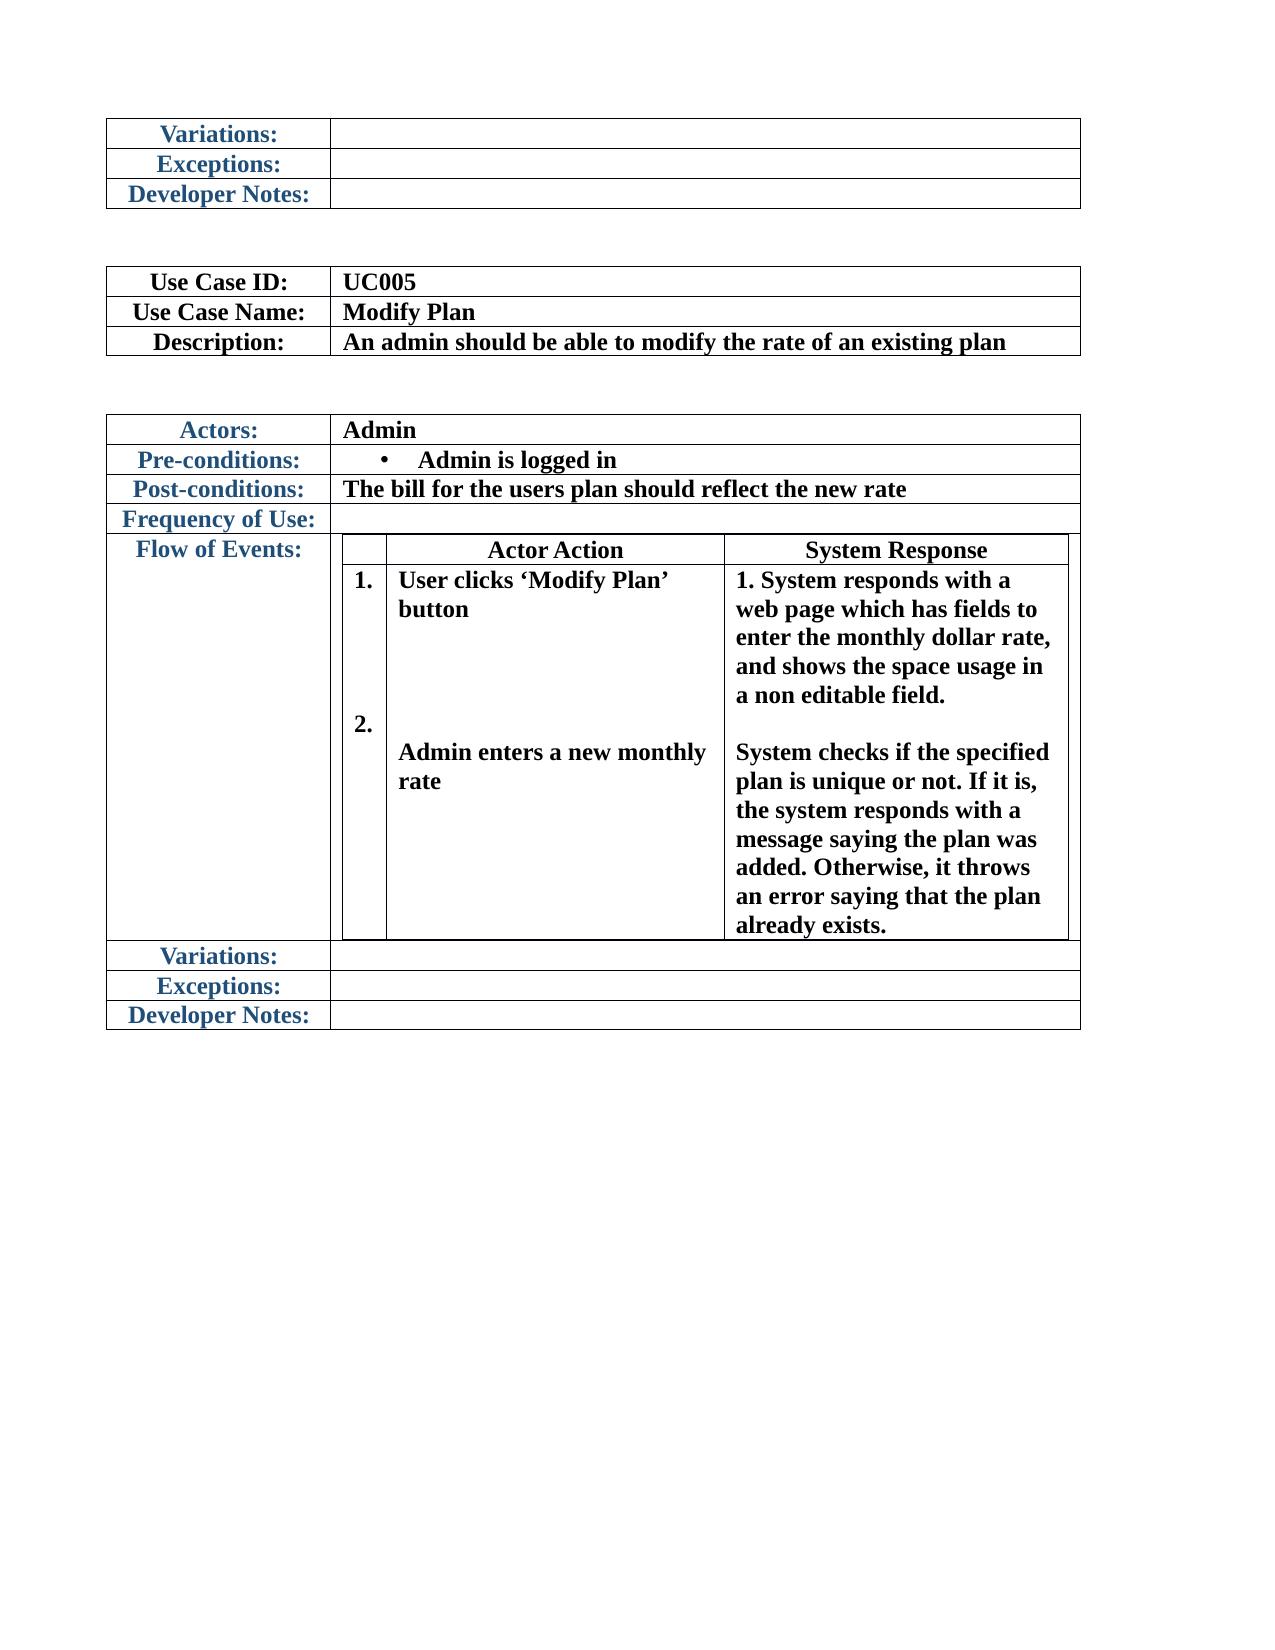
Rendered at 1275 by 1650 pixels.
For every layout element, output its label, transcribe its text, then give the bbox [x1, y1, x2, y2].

table_cell Developer Notes: [107, 1001, 330, 1029]
table_cell Modify Plan [331, 297, 1080, 326]
table_cell [331, 179, 1080, 207]
table_cell [331, 941, 1080, 970]
table_cell [331, 119, 1080, 148]
table_cell An admin should be able to modify the rate of an existing plan [331, 327, 1080, 355]
table_cell Exceptions: [107, 971, 330, 999]
table_header Admin [331, 415, 1080, 444]
table_cell Post-conditions: [107, 475, 330, 503]
table_cell Flow of Events: [107, 534, 330, 940]
table_cell Admin is logged in [331, 445, 1080, 473]
table_cell 1. System responds with a web page which has fields to enter the monthly dollar rate, and shows the space usage in a non editable field. System checks if the specified plan is unique or not. If it is, the system responds with a message saying the plan was added. Otherwise, it throws an error saying that the plan already exists. [725, 565, 1068, 939]
table_cell [1069, 534, 1080, 940]
table_cell 1. 2. [343, 565, 386, 939]
table_cell Use Case Name: [107, 297, 330, 326]
table_header System Response [725, 535, 1068, 564]
table_cell User clicks ‘Modify Plan’ button Admin enters a new monthly rate [387, 565, 724, 939]
table_cell Variations: [107, 119, 330, 148]
table_cell Variations: [107, 941, 330, 970]
table_header Actor Action [387, 535, 724, 564]
table_cell Exceptions: [107, 149, 330, 178]
table_cell [331, 971, 1080, 999]
table_cell [331, 1001, 1080, 1029]
table_cell Developer Notes: [107, 179, 330, 207]
table_cell Description: [107, 327, 330, 355]
table_cell [331, 534, 342, 940]
table_cell [331, 504, 1080, 533]
table_header Actors: [107, 415, 330, 444]
table_header UC005 [331, 267, 1080, 296]
table_cell The bill for the users plan should reflect the new rate [331, 475, 1080, 503]
table_cell [331, 149, 1080, 178]
table_cell Pre-conditions: [107, 445, 330, 473]
table_cell Frequency of Use: [107, 504, 330, 533]
table_header [343, 535, 386, 564]
table_header Use Case ID: [107, 267, 330, 296]
